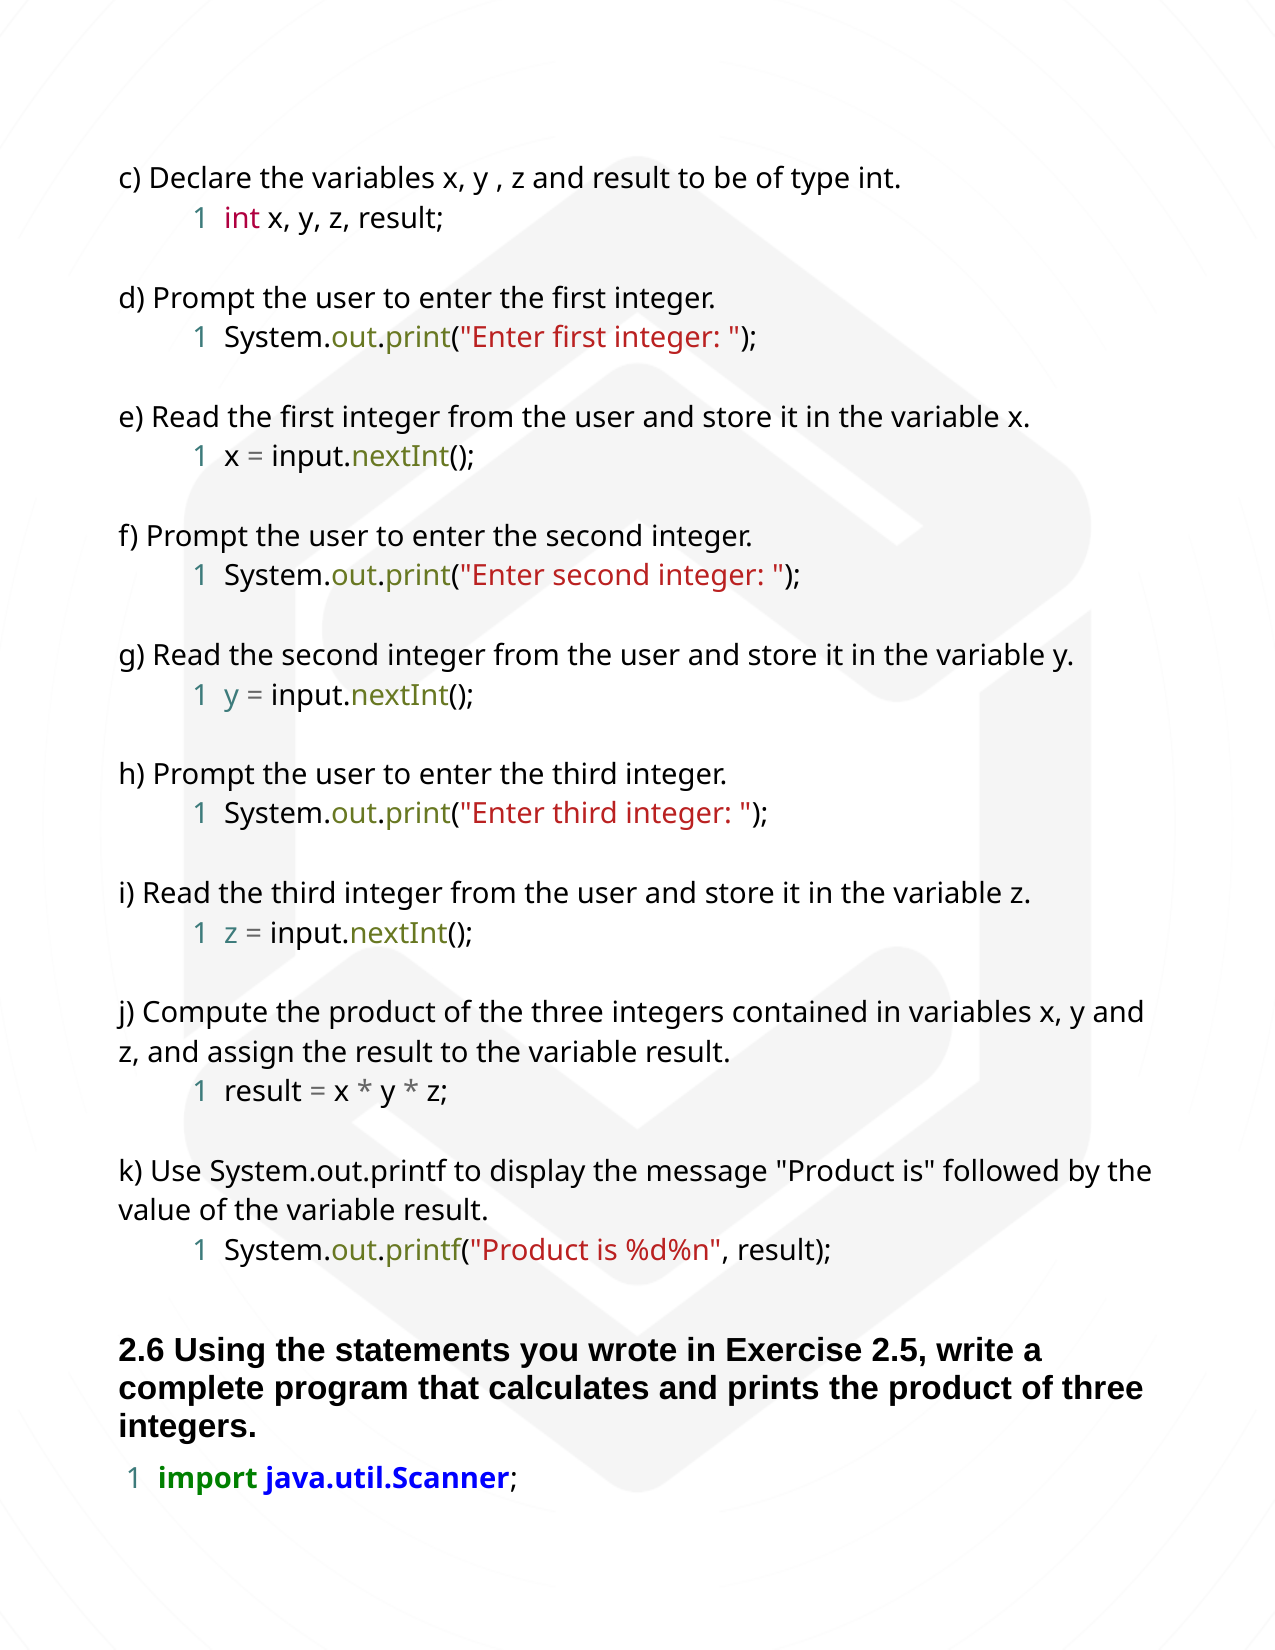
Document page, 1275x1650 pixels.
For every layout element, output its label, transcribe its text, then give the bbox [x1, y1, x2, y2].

text i) Read the third integer from the user and store it in the variable z. [118, 872, 1157, 912]
text 1 System.out.print("Enter second integer: "); [118, 555, 1157, 594]
subtitle 2.6 Using the statements you wrote in Exercise 2.5, write a complete program that calculates and prints the product of three integers. [118, 1329, 1157, 1445]
text g) Read the second integer from the user and store it in the variable y. [118, 634, 1157, 674]
text 1 int x, y, z, result; [118, 197, 1157, 237]
text 1 System.out.printf("Product is %d%n", result); [118, 1229, 1157, 1269]
text h) Prompt the user to enter the third integer. [118, 753, 1157, 793]
text 1 y = input.nextInt(); [118, 674, 1157, 713]
text 1 import java.util.Scanner; [118, 1457, 1157, 1497]
text 1 System.out.print("Enter third integer: "); [118, 793, 1157, 832]
text k) Use System.out.printf to display the message "Product is" followed by the value of the variable result. [118, 1150, 1157, 1229]
text 1 z = input.nextInt(); [118, 912, 1157, 952]
text c) Declare the variables x, y , z and result to be of type int. [118, 158, 1157, 197]
text j) Compute the product of the three integers contained in variables x, y and z, and assign the result to the variable result. [118, 991, 1157, 1071]
text f) Prompt the user to enter the second integer. [118, 515, 1157, 555]
text e) Read the first integer from the user and store it in the variable x. [118, 396, 1157, 436]
text 1 x = input.nextInt(); [118, 436, 1157, 475]
text 1 result = x * y * z; [118, 1071, 1157, 1110]
text d) Prompt the user to enter the first integer. [118, 277, 1157, 317]
text 1 System.out.print("Enter first integer: "); [118, 317, 1157, 356]
